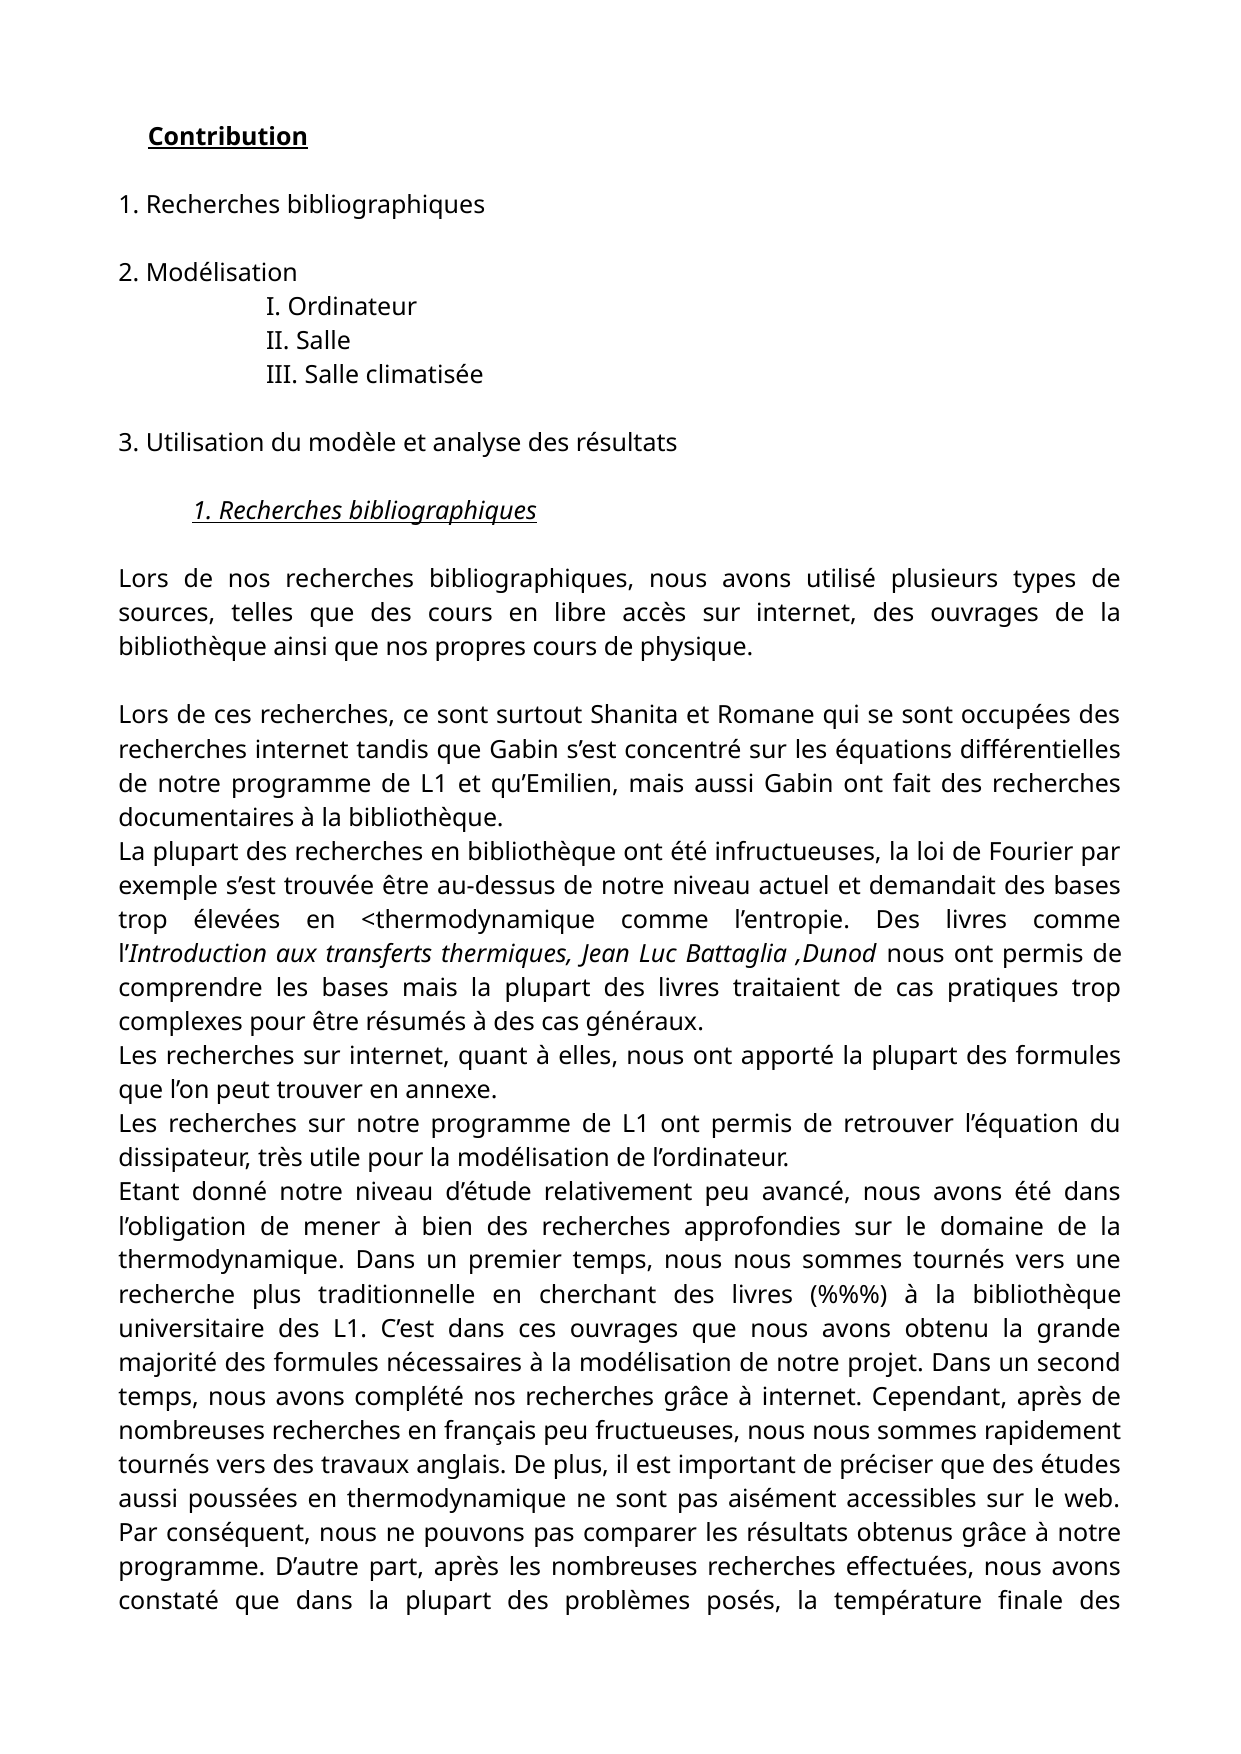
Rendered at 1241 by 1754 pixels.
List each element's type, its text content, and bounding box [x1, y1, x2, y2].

text 2. Modélisation [118, 254, 1122, 288]
text 1. Recherches bibliographiques [118, 493, 1122, 527]
text 1. Recherches bibliographiques [118, 186, 1122, 220]
text Contribution [118, 118, 1122, 152]
text Les recherches sur notre programme de L1 ont permis de retrouver l’équation du dissipateur, très utile pour la modélisation de l’ordinateur. [118, 1106, 1122, 1174]
text I. Ordinateur [118, 288, 1122, 322]
text Etant donné notre niveau d’étude relativement peu avancé, nous avons été dans l’obligation de mener à bien des recherches approfondies sur le domaine de la thermodynamique. Dans un premier temps, nous nous sommes tournés vers une recherche plus traditionnelle en cherchant des livres (%%%) à la bibliothèque universitaire des L1. C’est dans ces ouvrages que nous avons obtenu la grande majorité des formules nécessaires à la modélisation de notre projet. Dans un second temps, nous avons complété nos recherches grâce à internet. Cependant, après de nombreuses recherches en français peu fructueuses, nous nous sommes rapidement tournés vers des travaux anglais. De plus, il est important de préciser que des études aussi poussées en thermodynamique ne sont pas aisément accessibles sur le web. Par conséquent, nous ne pouvons pas comparer les résultats obtenus grâce à notre programme. D’autre part, après les nombreuses recherches effectuées, nous avons constaté que dans la plupart des problèmes posés, la température finale des [118, 1174, 1122, 1617]
text La plupart des recherches en bibliothèque ont été infructueuses, la loi de Fourier par exemple s’est trouvée être au-dessus de notre niveau actuel et demandait des bases trop élevées en <thermodynamique comme l’entropie. Des livres comme l’Introduction aux transferts thermiques, Jean Luc Battaglia ,Dunod nous ont permis de comprendre les bases mais la plupart des livres traitaient de cas pratiques trop complexes pour être résumés à des cas généraux. [118, 833, 1122, 1038]
text III. Salle climatisée [118, 357, 1122, 391]
text Les recherches sur internet, quant à elles, nous ont apporté la plupart des formules que l’on peut trouver en annexe. [118, 1038, 1122, 1106]
text 3. Utilisation du modèle et analyse des résultats [118, 425, 1122, 459]
text II. Salle [118, 322, 1122, 357]
text Lors de ces recherches, ce sont surtout Shanita et Romane qui se sont occupées des recherches internet tandis que Gabin s’est concentré sur les équations différentielles de notre programme de L1 et qu’Emilien, mais aussi Gabin ont fait des recherches documentaires à la bibliothèque. [118, 697, 1122, 833]
text Lors de nos recherches bibliographiques, nous avons utilisé plusieurs types de sources, telles que des cours en libre accès sur internet, des ouvrages de la bibliothèque ainsi que nos propres cours de physique. [118, 561, 1122, 663]
